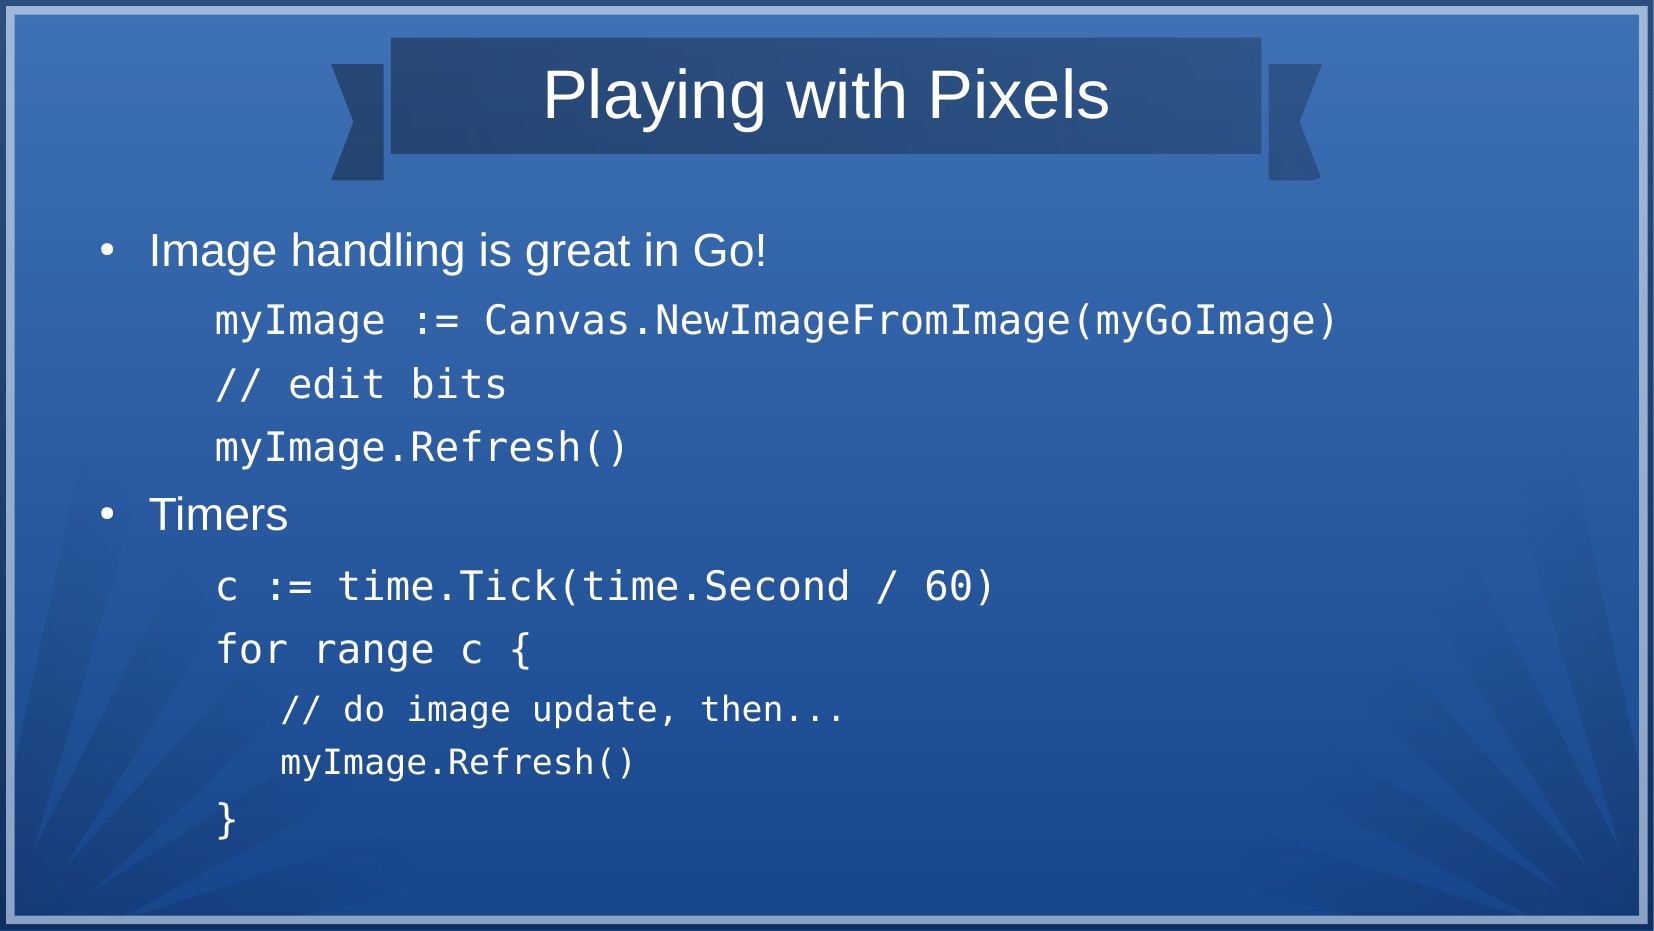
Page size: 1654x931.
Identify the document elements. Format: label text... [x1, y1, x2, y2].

title Playing with Pixels [389, 35, 1264, 154]
list Image handling is great in Go! myImage := Canvas.NewImageFromImage(myGoImage) // edit bits myImage.Refresh() Timers c := time.Tick(time.Second / 60) for range c { // do image update, then... myImage.Refresh() } [82, 224, 1571, 848]
